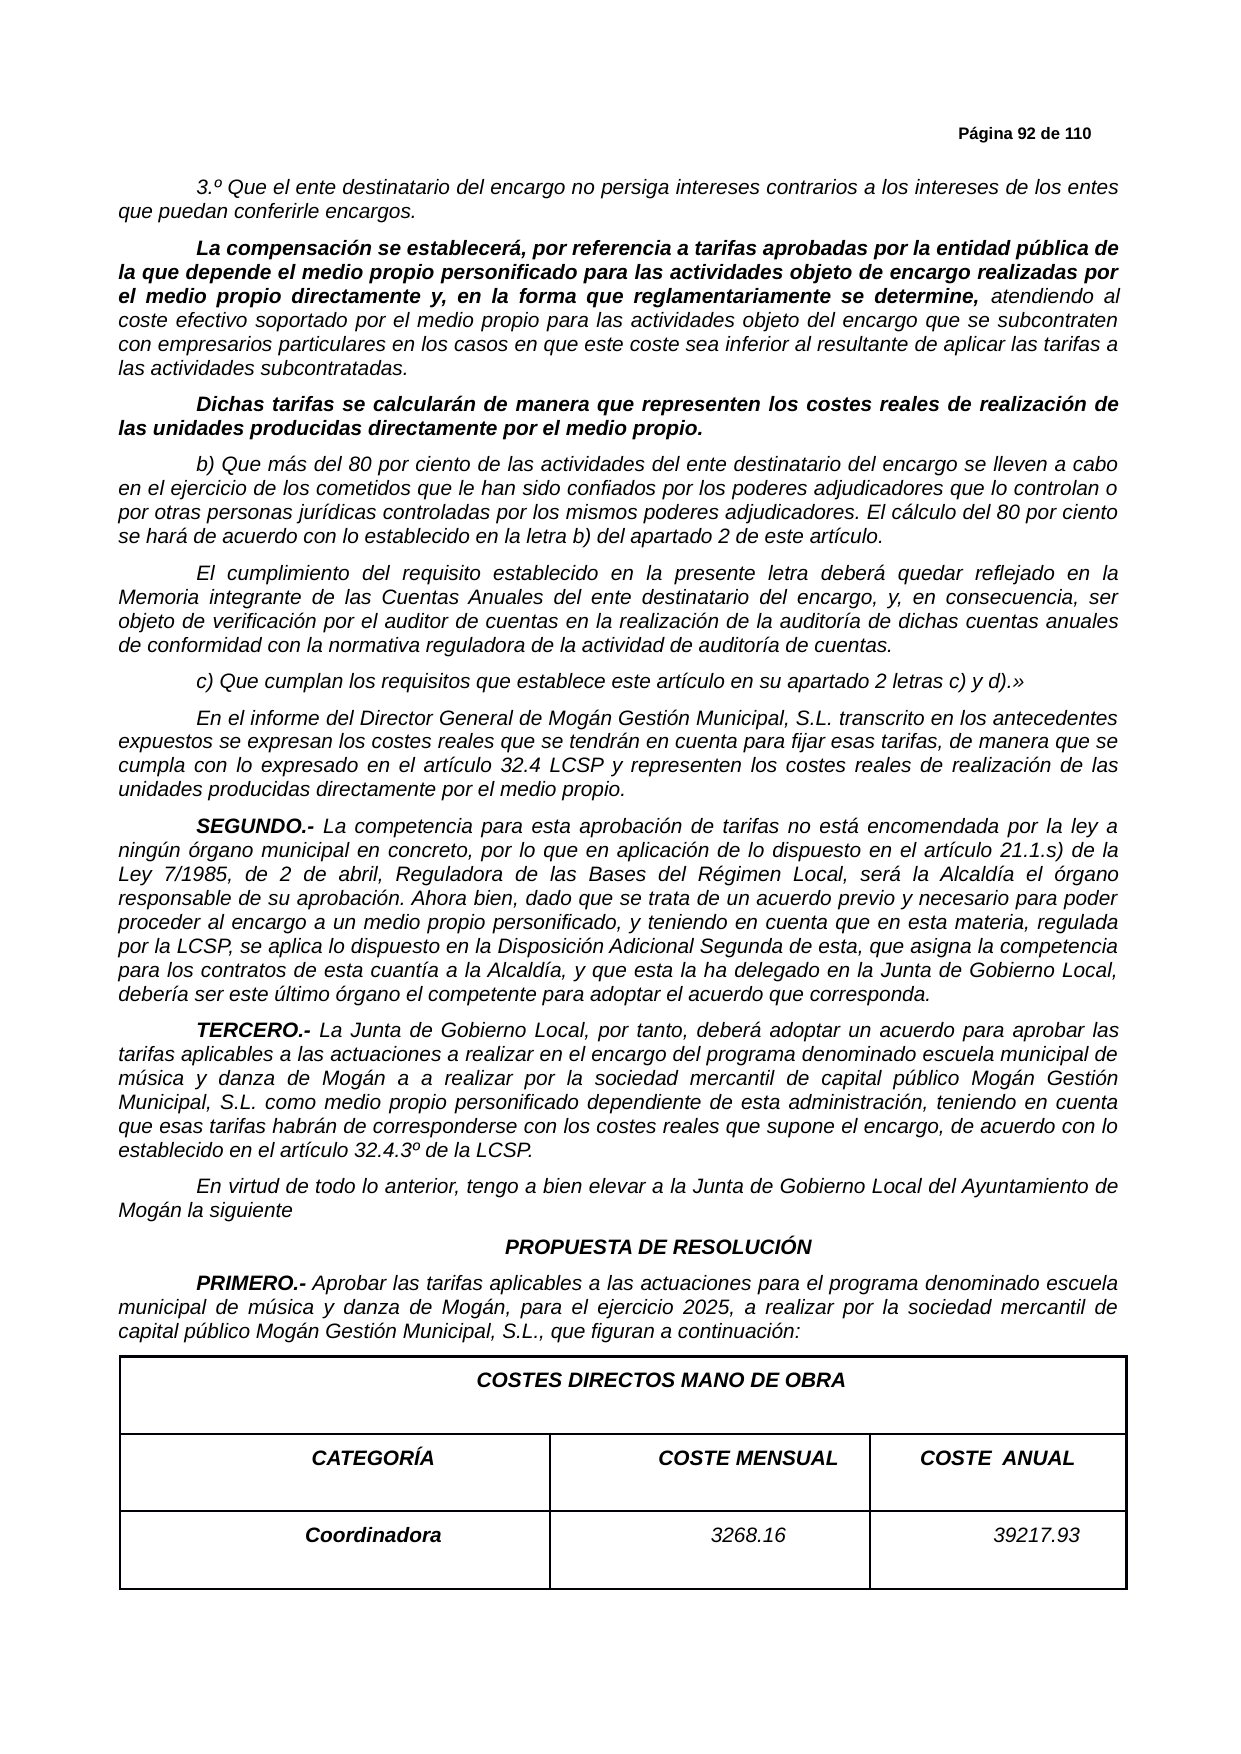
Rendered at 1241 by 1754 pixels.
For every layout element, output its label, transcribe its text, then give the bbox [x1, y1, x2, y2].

table_cell 39217,93 [871, 1512, 1125, 1587]
text Dichas tarifas se calcularán de manera que representen los costes reales de realización de las unidades producidas directamente por el medio propio. [118, 392, 1122, 440]
text 3.º Que el ente destinatario del encargo no persiga intereses contrarios a los intereses de los entes que puedan conferirle encargos. [118, 175, 1122, 223]
table_cell CATEGORÍA [121, 1435, 549, 1510]
text PRIMERO.- Aprobar las tarifas aplicables a las actuaciones para el programa denominado escuela municipal de música y danza de Mogán, para el ejercicio 2025, a realizar por la sociedad mercantil de capital público Mogán Gestión Municipal, S.L., que figuran a continuación: [118, 1271, 1122, 1343]
table_cell COSTE MENSUAL [551, 1435, 869, 1510]
text PROPUESTA DE RESOLUCIÓN [118, 1234, 1122, 1258]
text TERCERO.- La Junta de Gobierno Local, por tanto, deberá adoptar un acuerdo para aprobar las tarifas aplicables a las actuaciones a realizar en el encargo del programa denominado escuela municipal de música y danza de Mogán a a realizar por la sociedad mercantil de capital público Mogán Gestión Municipal, S.L. como medio propio personificado dependiente de esta administración, teniendo en cuenta que esas tarifas habrán de corresponderse con los costes reales que supone el encargo, de acuerdo con lo establecido en el artículo 32.4.3º de la LCSP. [118, 1018, 1122, 1162]
text En virtud de todo lo anterior, tengo a bien elevar a la Junta de Gobierno Local del Ayuntamiento de Mogán la siguiente [118, 1174, 1122, 1222]
text SEGUNDO.- La competencia para esta aprobación de tarifas no está encomendada por la ley a ningún órgano municipal en concreto, por lo que en aplicación de lo dispuesto en el artículo 21.1.s) de la Ley 7/1985, de 2 de abril, Reguladora de las Bases del Régimen Local, será la Alcaldía el órgano responsable de su aprobación. Ahora bien, dado que se trata de un acuerdo previo y necesario para poder proceder al encargo a un medio propio personificado, y teniendo en cuenta que en esta materia, regulada por la LCSP, se aplica lo dispuesto en la Disposición Adicional Segunda de esta, que asigna la competencia para los contratos de esta cuantía a la Alcaldía, y que esta la ha delegado en la Junta de Gobierno Local, debería ser este último órgano el competente para adoptar el acuerdo que corresponda. [118, 814, 1122, 1005]
text El cumplimiento del requisito establecido en la presente letra deberá quedar reflejado en la Memoria integrante de las Cuentas Anuales del ente destinatario del encargo, y, en consecuencia, ser objeto de verificación por el auditor de cuentas en la realización de la auditoría de dichas cuentas anuales de conformidad con la normativa reguladora de la actividad de auditoría de cuentas. [118, 561, 1122, 656]
text La compensación se establecerá, por referencia a tarifas aprobadas por la entidad pública de la que depende el medio propio personificado para las actividades objeto de encargo realizadas por el medio propio directamente y, en la forma que reglamentariamente se determine, atendiendo al coste efectivo soportado por el medio propio para las actividades objeto del encargo que se subcontraten con empresarios particulares en los casos en que este coste sea inferior al resultante de aplicar las tarifas a las actividades subcontratadas. [118, 236, 1122, 379]
text c) Que cumplan los requisitos que establece este artículo en su apartado 2 letras c) y d).» [118, 669, 1122, 693]
text b) Que más del 80 por ciento de las actividades del ente destinatario del encargo se lleven a cabo en el ejercicio de los cometidos que le han sido confiados por los poderes adjudicadores que lo controlan o por otras personas jurídicas controladas por los mismos poderes adjudicadores. El cálculo del 80 por ciento se hará de acuerdo con lo establecido en la letra b) del apartado 2 de este artículo. [118, 452, 1122, 548]
text En el informe del Director General de Mogán Gestión Municipal, S.L. transcrito en los antecedentes expuestos se expresan los costes reales que se tendrán en cuenta para fijar esas tarifas, de manera que se cumpla con lo expresado en el artículo 32.4 LCSP y representen los costes reales de realización de las unidades producidas directamente por el medio propio. [118, 705, 1122, 801]
table_cell 3268,16 [551, 1512, 869, 1587]
table_header COSTES DIRECTOS MANO DE OBRA [121, 1358, 1125, 1433]
table_cell Coordinadora [121, 1512, 549, 1587]
table_cell COSTE ANUAL [871, 1435, 1125, 1510]
